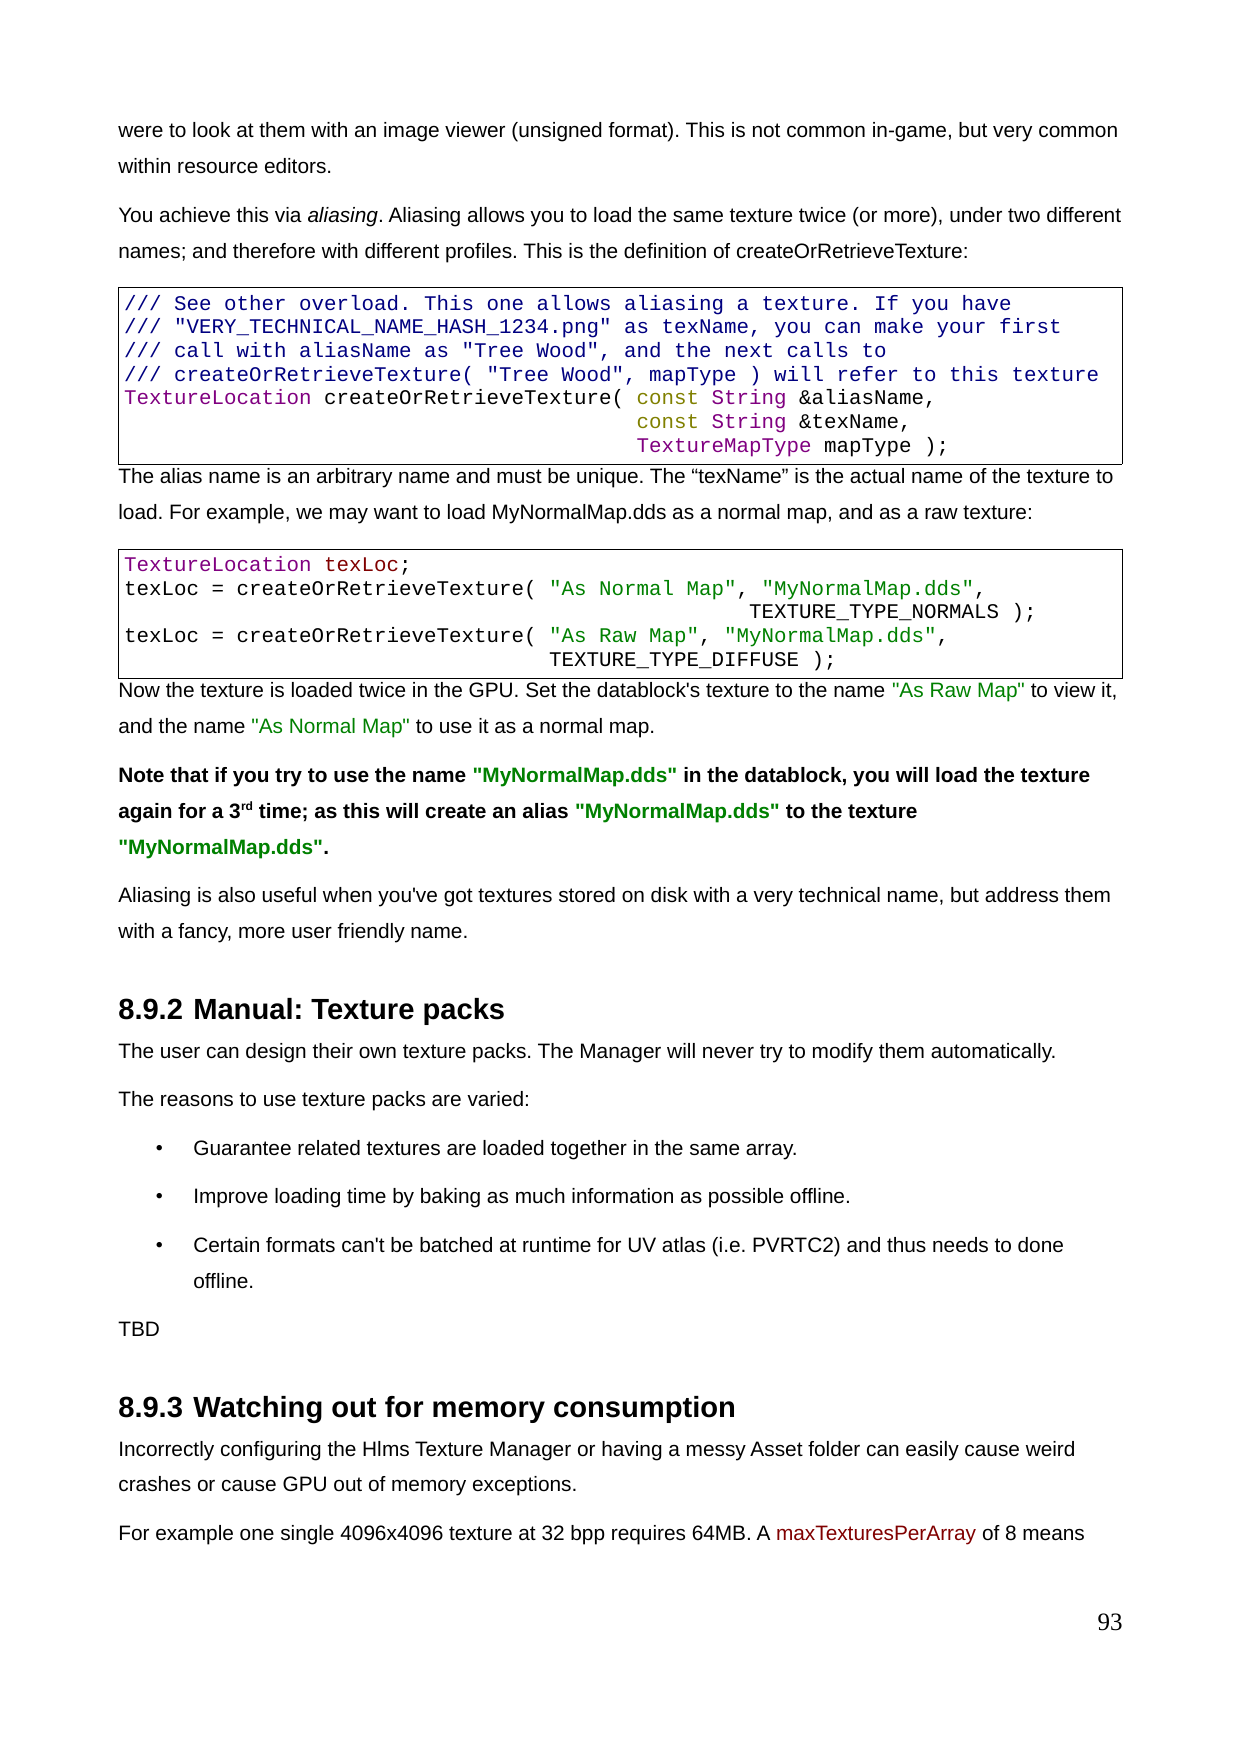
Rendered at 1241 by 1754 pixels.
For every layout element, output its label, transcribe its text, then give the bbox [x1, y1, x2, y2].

subtitle Watching out for memory consumption [118, 1390, 1122, 1424]
table_header /// See other overload. This one allows aliasing a texture. If you have /// "VERY_TECHNICAL_NAME_HASH_1234.png" as texName, you can make your first /// call with aliasName as "Tree Wood", and the next calls to /// createOrRetrieveTexture( "Tree Wood", mapType ) will refer to this texture TextureLocation createOrRetrieveTexture( const String &aliasName, const String &texName, TextureMapType mapType ); [119, 288, 1122, 464]
list Improve loading time by baking as much information as possible offline. [156, 1184, 1122, 1208]
text The alias name is an arbitrary name and must be unique. The “texName” is the actual name of the texture to load. For example, we may want to load MyNormalMap.dds as a normal map, and as a raw texture: [118, 465, 1122, 524]
list Guarantee related textures are loaded together in the same array. [156, 1135, 1122, 1159]
text The reasons to use texture packs are varied: [118, 1087, 1122, 1111]
text Incorrectly configuring the Hlms Texture Manager or having a messy Asset folder can easily cause weird crashes or cause GPU out of memory exceptions. [118, 1436, 1122, 1496]
table_header TextureLocation texLoc; texLoc = createOrRetrieveTexture( "As Normal Map", "MyNormalMap.dds", TEXTURE_TYPE_NORMALS ); texLoc = createOrRetrieveTexture( "As Raw Map", "MyNormalMap.dds", TEXTURE_TYPE_DIFFUSE ); [119, 550, 1122, 678]
subtitle Manual: Texture packs [118, 992, 1122, 1026]
text were to look at them with an image viewer (unsigned format). This is not common in-game, but very common within resource editors. [118, 118, 1122, 178]
text Note that if you try to use the name "MyNormalMap.dds" in the datablock, you will load the texture again for a 3rd time; as this will create an alias "MyNormalMap.dds" to the texture "MyNormalMap.dds". [118, 763, 1122, 858]
text The user can design their own texture packs. The Manager will never try to modify them automatically. [118, 1038, 1122, 1062]
text Now the texture is loaded twice in the GPU. Set the datablock's texture to the name "As Raw Map" to view it, and the name "As Normal Map" to use it as a normal map. [118, 679, 1122, 738]
list Certain formats can't be batched at runtime for UV atlas (i.e. PVRTC2) and thus needs to done offline. [156, 1232, 1122, 1292]
text TBD [118, 1317, 1122, 1341]
text Aliasing is also useful when you've got textures stored on disk with a very technical name, but address them with a fancy, more user friendly name. [118, 883, 1122, 943]
text You achieve this via aliasing. Aliasing allows you to load the same texture twice (or more), under two different names; and therefore with different profiles. This is the definition of createOrRetrieveTexture: [118, 202, 1122, 262]
text For example one single 4096x4096 texture at 32 bpp requires 64MB. A maxTexturesPerArray of 8 means [118, 1521, 1122, 1545]
